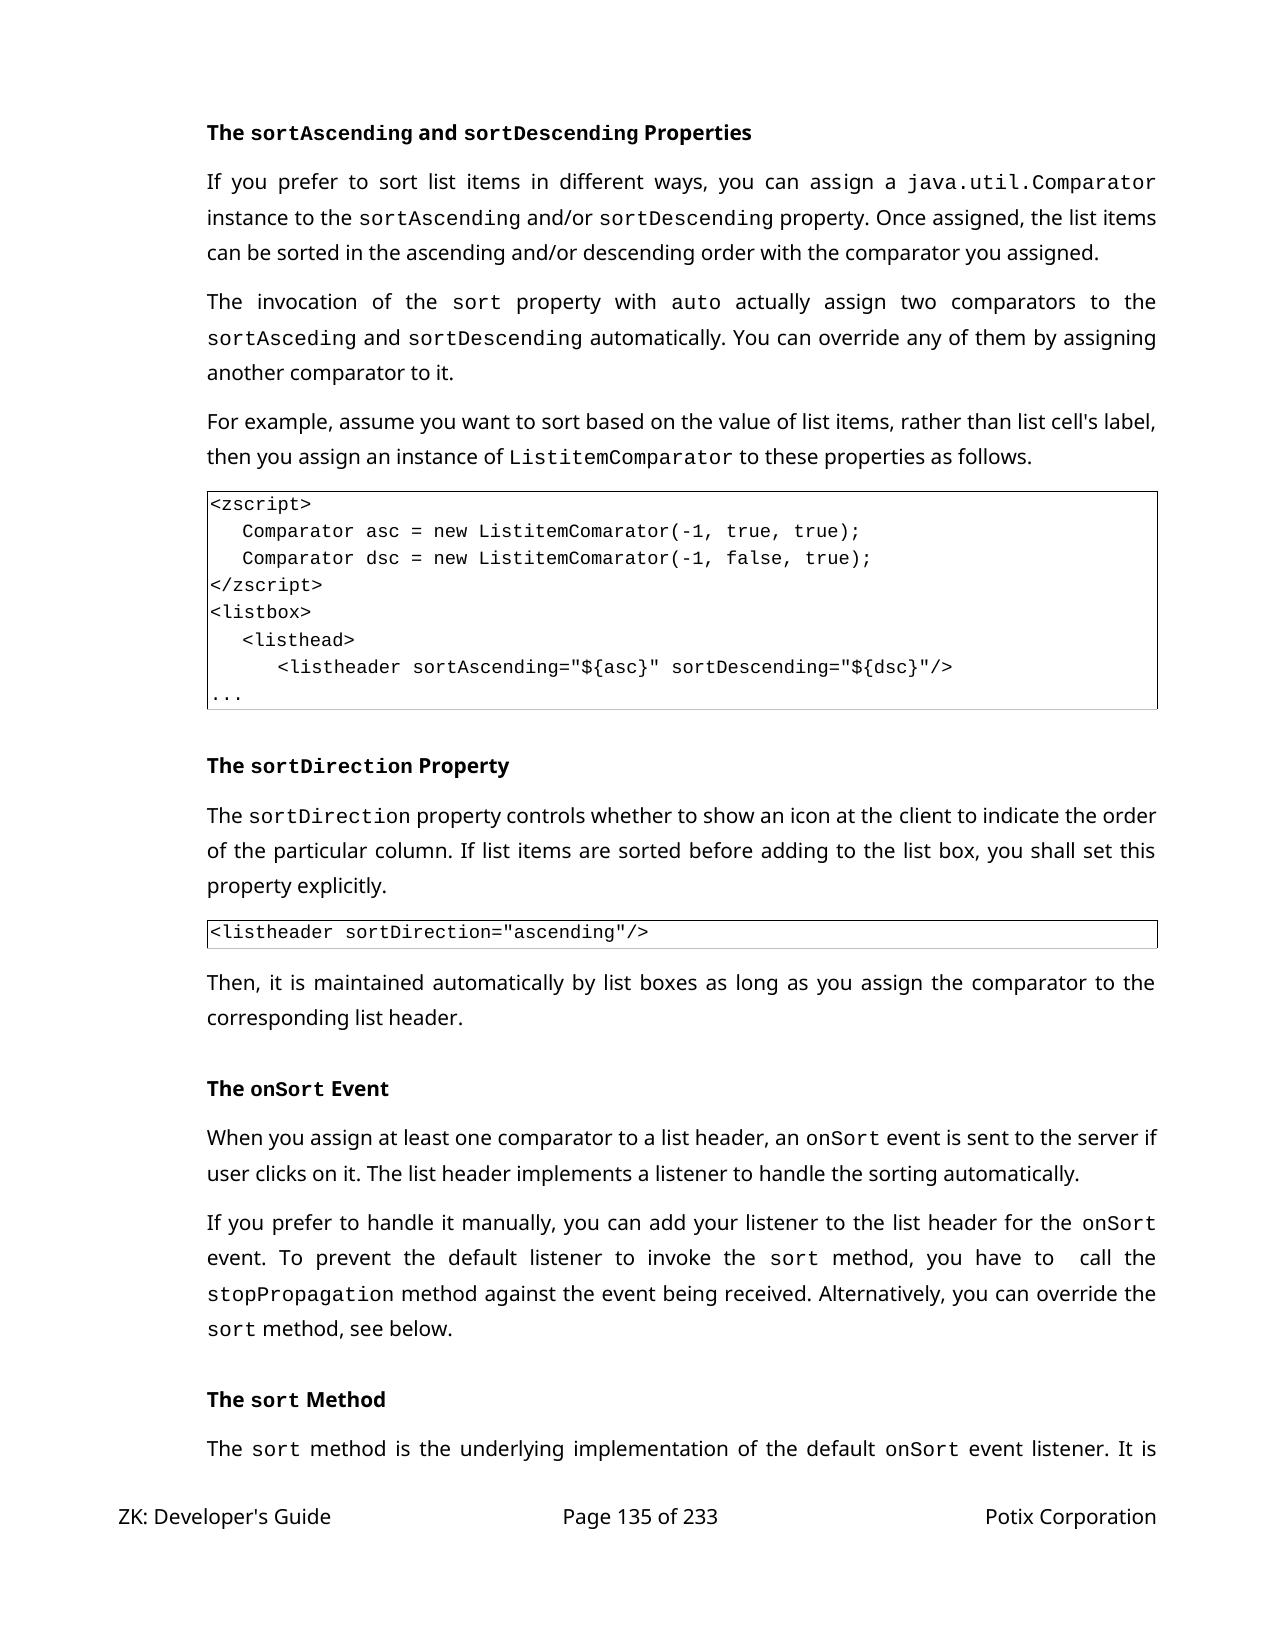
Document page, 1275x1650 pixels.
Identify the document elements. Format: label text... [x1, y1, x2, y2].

text <listbox> [208, 600, 1157, 624]
subtitle The sort Method [207, 1385, 1157, 1414]
subtitle The sortDirection Property [207, 752, 1157, 780]
text Comparator asc = new ListitemComarator(-1, true, true); [208, 519, 1157, 543]
text For example, assume you want to sort based on the value of list items, rather than list cell's label, then you assign an instance of ListitemComparator to these properties as follows. [207, 407, 1157, 471]
text <listheader sortAscending="${asc}" sortDescending="${dsc}"/> [208, 654, 1157, 679]
subtitle The sortAscending and sortDescending Properties [207, 118, 1157, 147]
subtitle The onSort Event [207, 1074, 1157, 1103]
text Comparator dsc = new ListitemComarator(-1, false, true); [208, 546, 1157, 570]
text <listheader sortDirection="ascending"/> [208, 921, 1157, 948]
text Then, it is maintained automatically by list boxes as long as you assign the comparator to the corresponding list header. [207, 968, 1157, 1032]
text <zscript> [208, 492, 1157, 516]
text ... [208, 682, 1157, 709]
text The invocation of the sort property with auto actually assign two comparators to the sortAsceding and sortDescending automatically. You can override any of them by assigning another comparator to it. [207, 287, 1157, 386]
text When you assign at least one comparator to a list header, an onSort event is sent to the server if user clicks on it. The list header implements a listener to handle the sorting automatically. [207, 1123, 1157, 1187]
text If you prefer to handle it manually, you can add your listener to the list header for the onSort event. To prevent the default listener to invoke the sort method, you have to call the stopPropagation method against the event being received. Alternatively, you can override the sort method, see below. [207, 1208, 1157, 1343]
text </zscript> [208, 573, 1157, 597]
text <listhead> [208, 627, 1157, 652]
text If you prefer to sort list items in different ways, you can assign a java.util.Comparator instance to the sortAscending and/or sortDescending property. Once assigned, the list items can be sorted in the ascending and/or descending order with the comparator you assigned. [207, 167, 1157, 267]
text The sort method is the underlying implementation of the default onSort event listener. It is [207, 1434, 1157, 1463]
text The sortDirection property controls whether to show an icon at the client to indicate the order of the particular column. If list items are sorted before adding to the list box, you shall set this property explicitly. [207, 801, 1157, 900]
